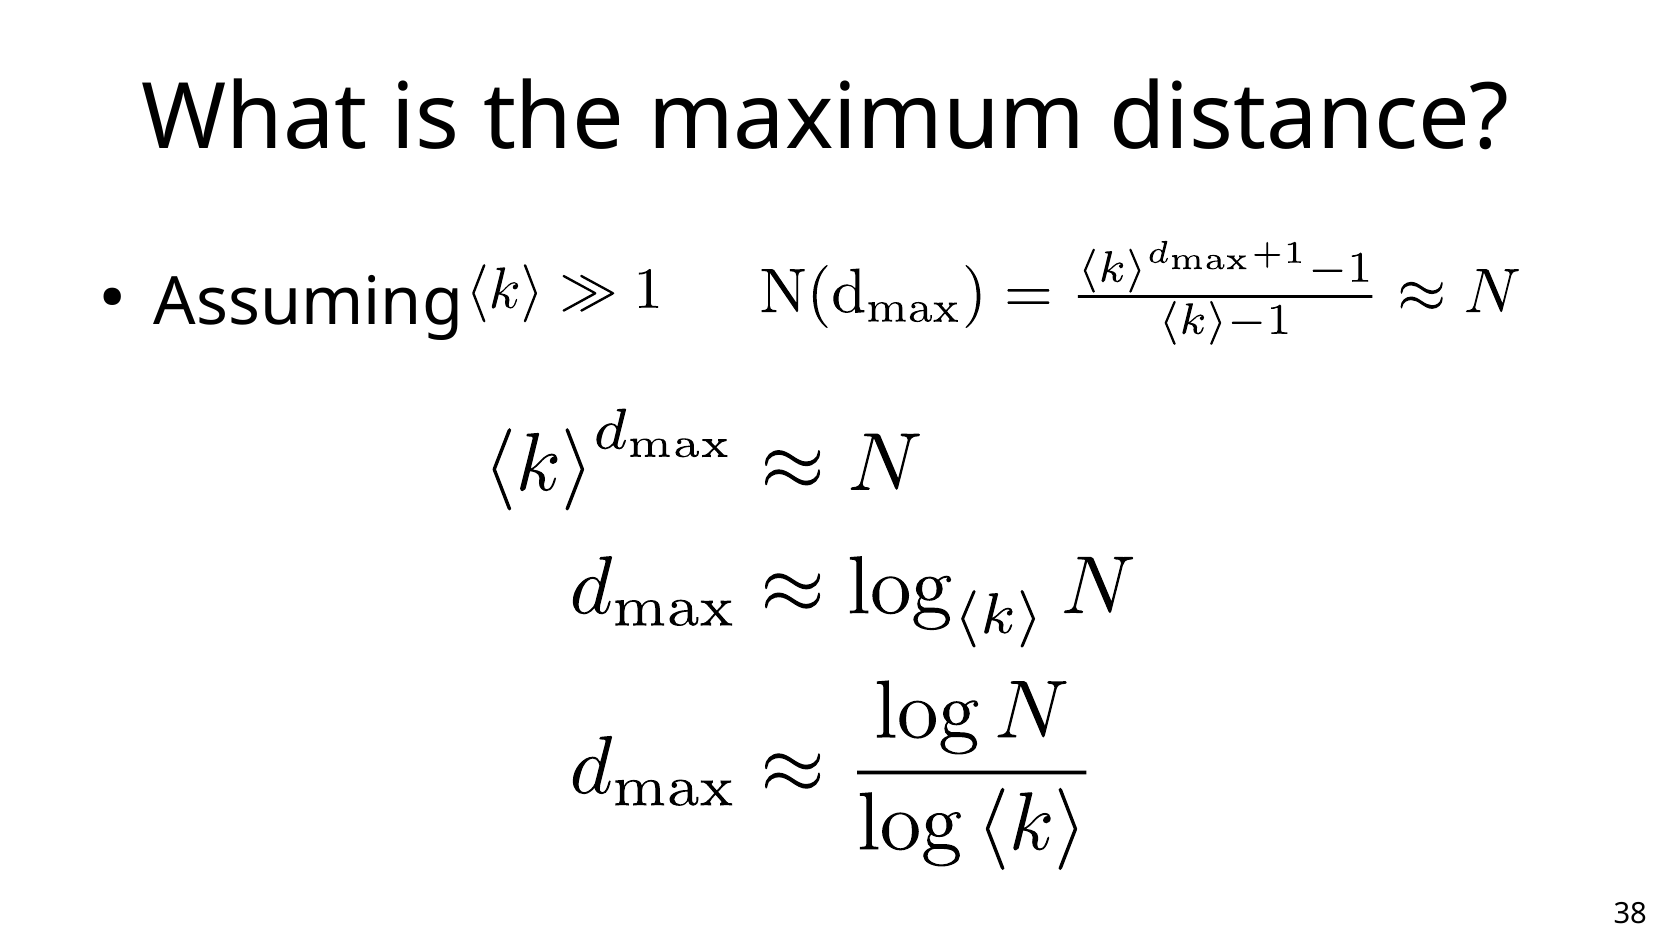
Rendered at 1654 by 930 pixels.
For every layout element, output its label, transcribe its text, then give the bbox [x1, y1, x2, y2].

list Assuming [82, 252, 1571, 793]
text_box [465, 264, 663, 323]
text_box [759, 240, 1522, 345]
text_box [483, 408, 1136, 871]
title What is the maximum distance? [82, 1, 1571, 225]
